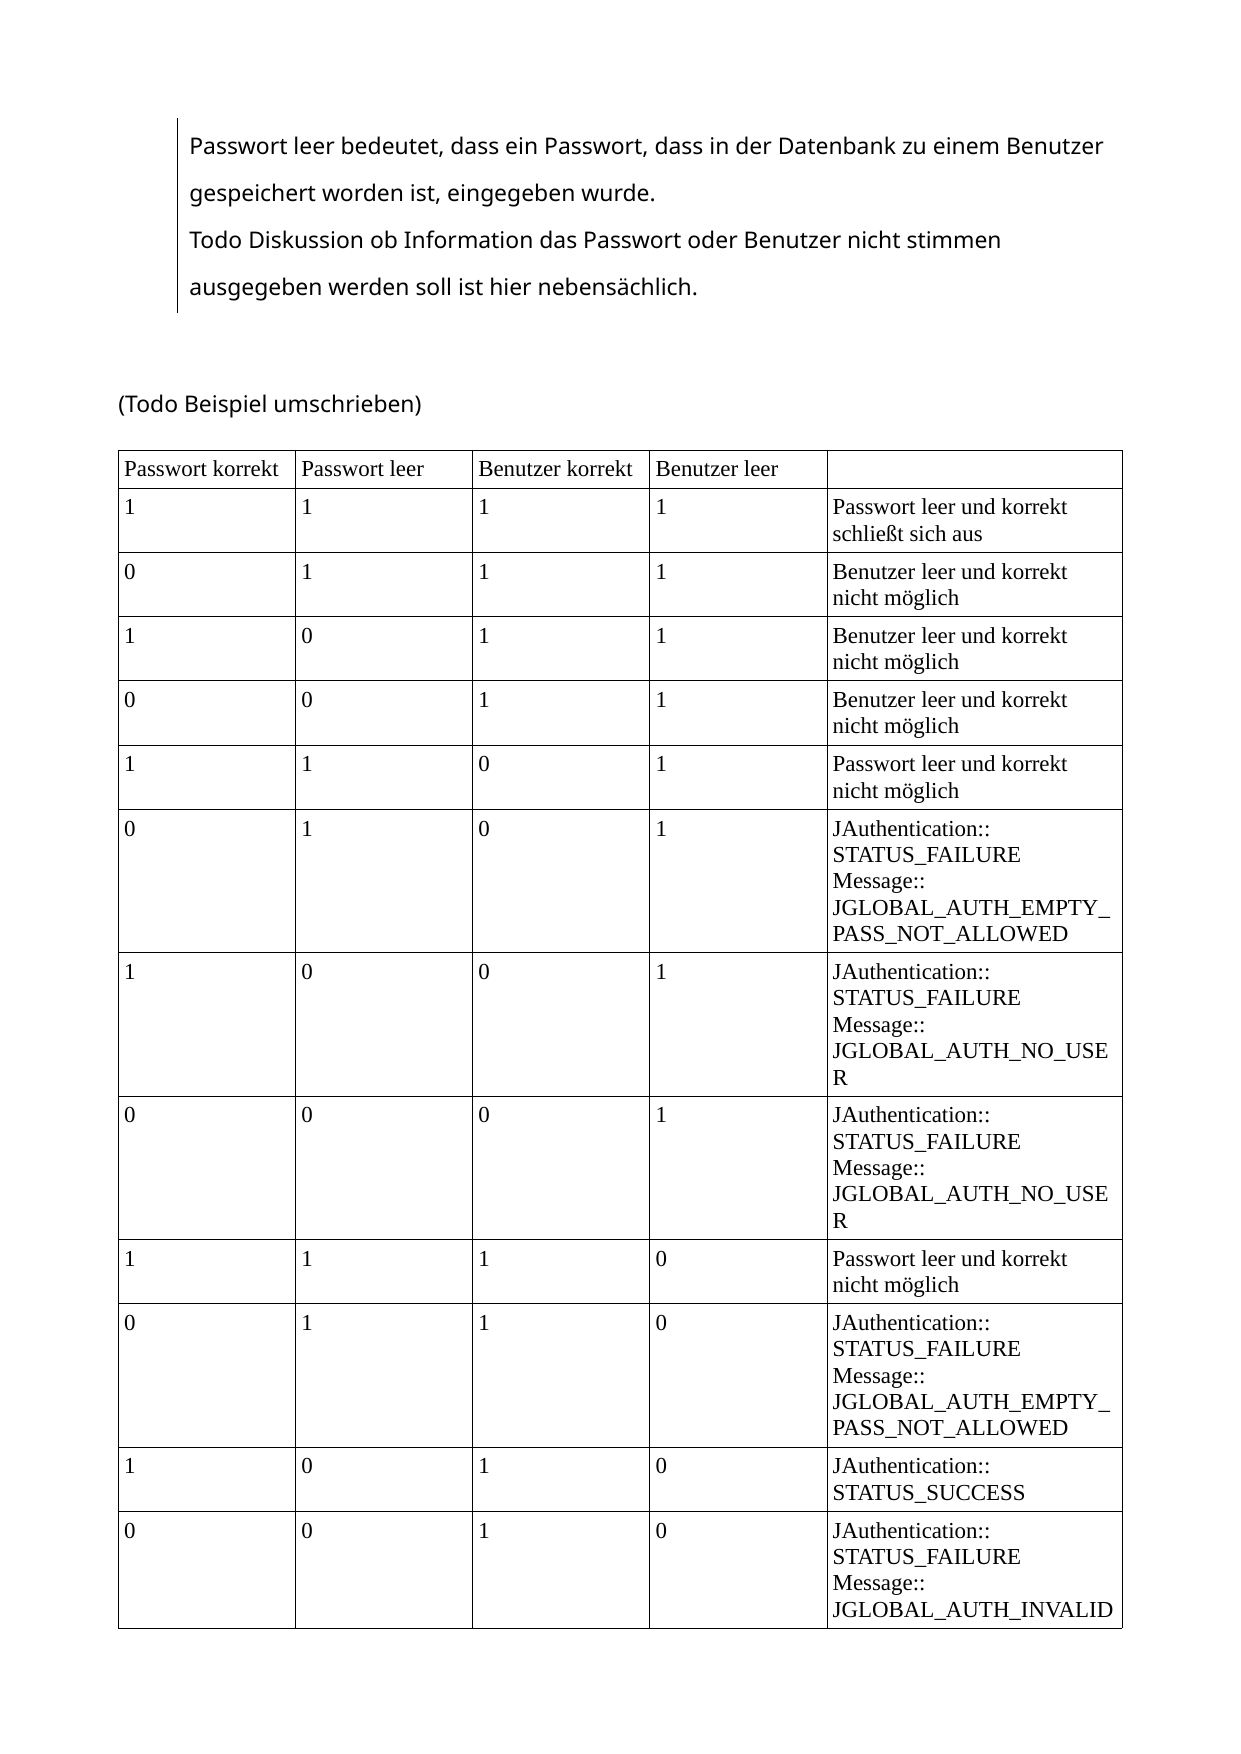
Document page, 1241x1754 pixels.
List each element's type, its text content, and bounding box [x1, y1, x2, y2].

table_cell 1 [296, 1304, 472, 1447]
table_cell 1 [650, 1097, 827, 1239]
table_cell 1 [473, 681, 649, 745]
table_cell JAuthentication:: STATUS_FAILURE Message:: JGLOBAL_AUTH_NO_USER [828, 953, 1122, 1096]
table_cell 0 [119, 1512, 295, 1628]
table_cell 0 [296, 953, 472, 1096]
table_cell 1 [119, 953, 295, 1096]
table_cell 1 [473, 1304, 649, 1447]
table_cell 1 [119, 617, 295, 680]
table_cell 0 [119, 810, 295, 952]
table_cell 1 [473, 617, 649, 680]
table_cell 0 [473, 1097, 649, 1239]
table_cell 0 [119, 1097, 295, 1239]
table_cell 1 [296, 746, 472, 809]
table_cell 0 [296, 1097, 472, 1239]
table_cell 1 [296, 553, 472, 616]
table_cell Passwort leer und korrekt nicht möglich [828, 746, 1122, 809]
table_cell 0 [650, 1240, 827, 1303]
table_cell 1 [650, 746, 827, 809]
table_cell JAuthentication:: STATUS_FAILURE Message:: JGLOBAL_AUTH_INVALID [828, 1512, 1122, 1628]
table_cell 0 [296, 617, 472, 680]
text Passwort leer bedeutet, dass ein Passwort, dass in der Datenbank zu einem Benutzer gespeichert worden ist, eingegeben wurde. Todo Diskussion ob Information das Passwort oder Benutzer nicht stimmen ausgegeben werden soll ist hier nebensächlich. [178, 118, 1122, 313]
table_cell 1 [296, 1240, 472, 1303]
table_cell 0 [650, 1448, 827, 1511]
table_cell JAuthentication:: STATUS_FAILURE Message:: JGLOBAL_AUTH_EMPTY_PASS_NOT_ALLOWED [828, 810, 1122, 952]
table_cell 0 [296, 1448, 472, 1511]
table_cell 1 [296, 489, 472, 552]
table_header Benutzer leer [650, 451, 827, 488]
table_header Passwort korrekt [119, 451, 295, 488]
table_cell 1 [650, 617, 827, 680]
text (Todo Beispiel umschrieben) [118, 388, 1122, 419]
table_header Passwort leer [296, 451, 472, 488]
table_cell 1 [650, 489, 827, 552]
table_cell 1 [650, 553, 827, 616]
table_cell 0 [119, 553, 295, 616]
table_cell 1 [119, 746, 295, 809]
table_cell Passwort leer und korrekt nicht möglich [828, 1240, 1122, 1303]
table_cell 0 [296, 1512, 472, 1628]
table_cell 1 [650, 681, 827, 745]
table_cell 1 [473, 489, 649, 552]
table_cell 1 [473, 1448, 649, 1511]
table_cell 0 [296, 681, 472, 745]
table_cell 0 [650, 1512, 827, 1628]
table_cell 1 [650, 810, 827, 952]
table_cell 0 [473, 810, 649, 952]
table_cell 1 [473, 1512, 649, 1628]
table_cell 1 [119, 489, 295, 552]
table_cell 1 [119, 1240, 295, 1303]
table_cell 1 [473, 1240, 649, 1303]
table_cell 0 [473, 953, 649, 1096]
table_cell 0 [473, 746, 649, 809]
table_cell Benutzer leer und korrekt nicht möglich [828, 681, 1122, 745]
table_cell JAuthentication:: STATUS_FAILURE Message:: JGLOBAL_AUTH_EMPTY_PASS_NOT_ALLOWED [828, 1304, 1122, 1447]
table_cell JAuthentication:: STATUS_FAILURE Message:: JGLOBAL_AUTH_NO_USER [828, 1097, 1122, 1239]
table_cell 0 [119, 681, 295, 745]
table_cell 0 [119, 1304, 295, 1447]
table_header [828, 451, 1122, 488]
table_cell Passwort leer und korrekt schließt sich aus [828, 489, 1122, 552]
table_cell 1 [119, 1448, 295, 1511]
table_cell 0 [650, 1304, 827, 1447]
table_header Benutzer korrekt [473, 451, 649, 488]
table_cell Benutzer leer und korrekt nicht möglich [828, 617, 1122, 680]
table_cell 1 [650, 953, 827, 1096]
table_cell JAuthentication:: STATUS_SUCCESS [828, 1448, 1122, 1511]
table_cell Benutzer leer und korrekt nicht möglich [828, 553, 1122, 616]
table_cell 1 [296, 810, 472, 952]
table_cell 1 [473, 553, 649, 616]
